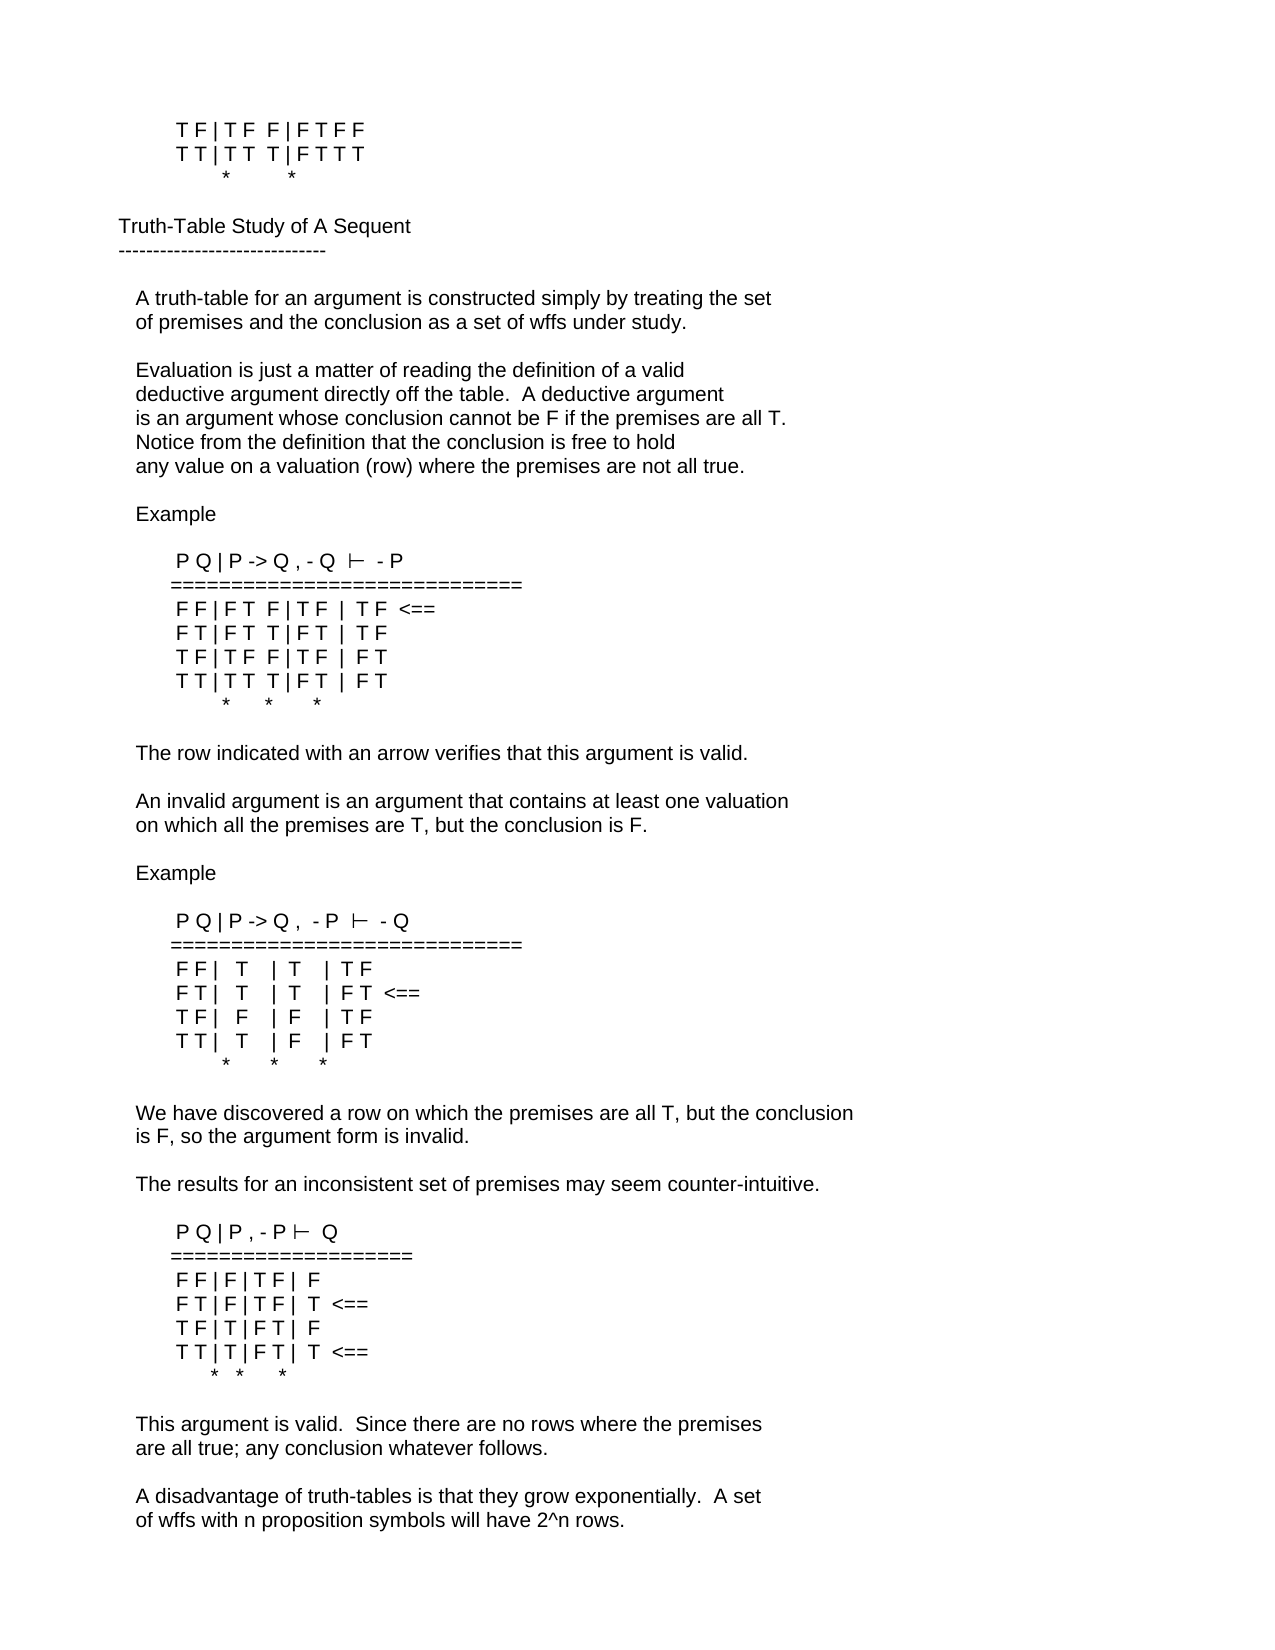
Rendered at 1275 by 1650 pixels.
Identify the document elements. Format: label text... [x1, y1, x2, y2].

text Example [118, 501, 1157, 525]
text A truth-table for an argument is constructed simply by treating the set [118, 286, 1157, 310]
text * * * [118, 1052, 1157, 1076]
text T T | T T T | F T T T [118, 142, 1157, 166]
text P Q | P -> Q , - Q ⊢ - P [118, 549, 1157, 573]
text deductive argument directly off the table. A deductive argument [118, 382, 1157, 406]
text A disadvantage of truth-tables is that they grow exponentially. A set [118, 1484, 1157, 1508]
text of premises and the conclusion as a set of wffs under study. [118, 310, 1157, 334]
text Notice from the definition that the conclusion is free to hold [118, 429, 1157, 453]
text * * * [118, 1364, 1157, 1388]
text T F | T | F T | F [118, 1316, 1157, 1340]
text This argument is valid. Since there are no rows where the premises [118, 1412, 1157, 1436]
text An invalid argument is an argument that contains at least one valuation [118, 789, 1157, 813]
text is F, so the argument form is invalid. [118, 1124, 1157, 1148]
text The results for an inconsistent set of premises may seem counter-intuitive. [118, 1172, 1157, 1196]
text We have discovered a row on which the premises are all T, but the conclusion [118, 1100, 1157, 1124]
text F T | T | T | F T <== [118, 981, 1157, 1004]
text Truth-Table Study of A Sequent [118, 214, 1157, 238]
text any value on a valuation (row) where the premises are not all true. [118, 453, 1157, 477]
text F T | F | T F | T <== [118, 1292, 1157, 1316]
text The row indicated with an arrow verifies that this argument is valid. [118, 741, 1157, 765]
text of wffs with n proposition symbols will have 2^n rows. [118, 1508, 1157, 1532]
text ============================= [118, 933, 1157, 957]
text T T | T | F | F T [118, 1028, 1157, 1052]
text are all true; any conclusion whatever follows. [118, 1436, 1157, 1460]
text Example [118, 861, 1157, 885]
text T F | F | F | T F [118, 1004, 1157, 1028]
text T F | T F F | T F | F T [118, 645, 1157, 669]
text P Q | P , - P ⊢ Q [118, 1220, 1157, 1244]
text T T | T T T | F T | F T [118, 669, 1157, 693]
text F F | F T F | T F | T F <== [118, 597, 1157, 621]
text F F | F | T F | F [118, 1268, 1157, 1292]
text is an argument whose conclusion cannot be F if the premises are all T. [118, 406, 1157, 429]
text ============================= [118, 573, 1157, 597]
text * * [118, 166, 1157, 190]
text T T | T | F T | T <== [118, 1340, 1157, 1364]
text ==================== [118, 1244, 1157, 1268]
text P Q | P -> Q , - P ⊢ - Q [118, 909, 1157, 933]
text ------------------------------ [118, 238, 1157, 262]
text T F | T F F | F T F F [118, 118, 1157, 142]
text on which all the premises are T, but the conclusion is F. [118, 813, 1157, 837]
text * * * [118, 693, 1157, 717]
text Evaluation is just a matter of reading the definition of a valid [118, 358, 1157, 382]
text F F | T | T | T F [118, 957, 1157, 981]
text F T | F T T | F T | T F [118, 621, 1157, 645]
